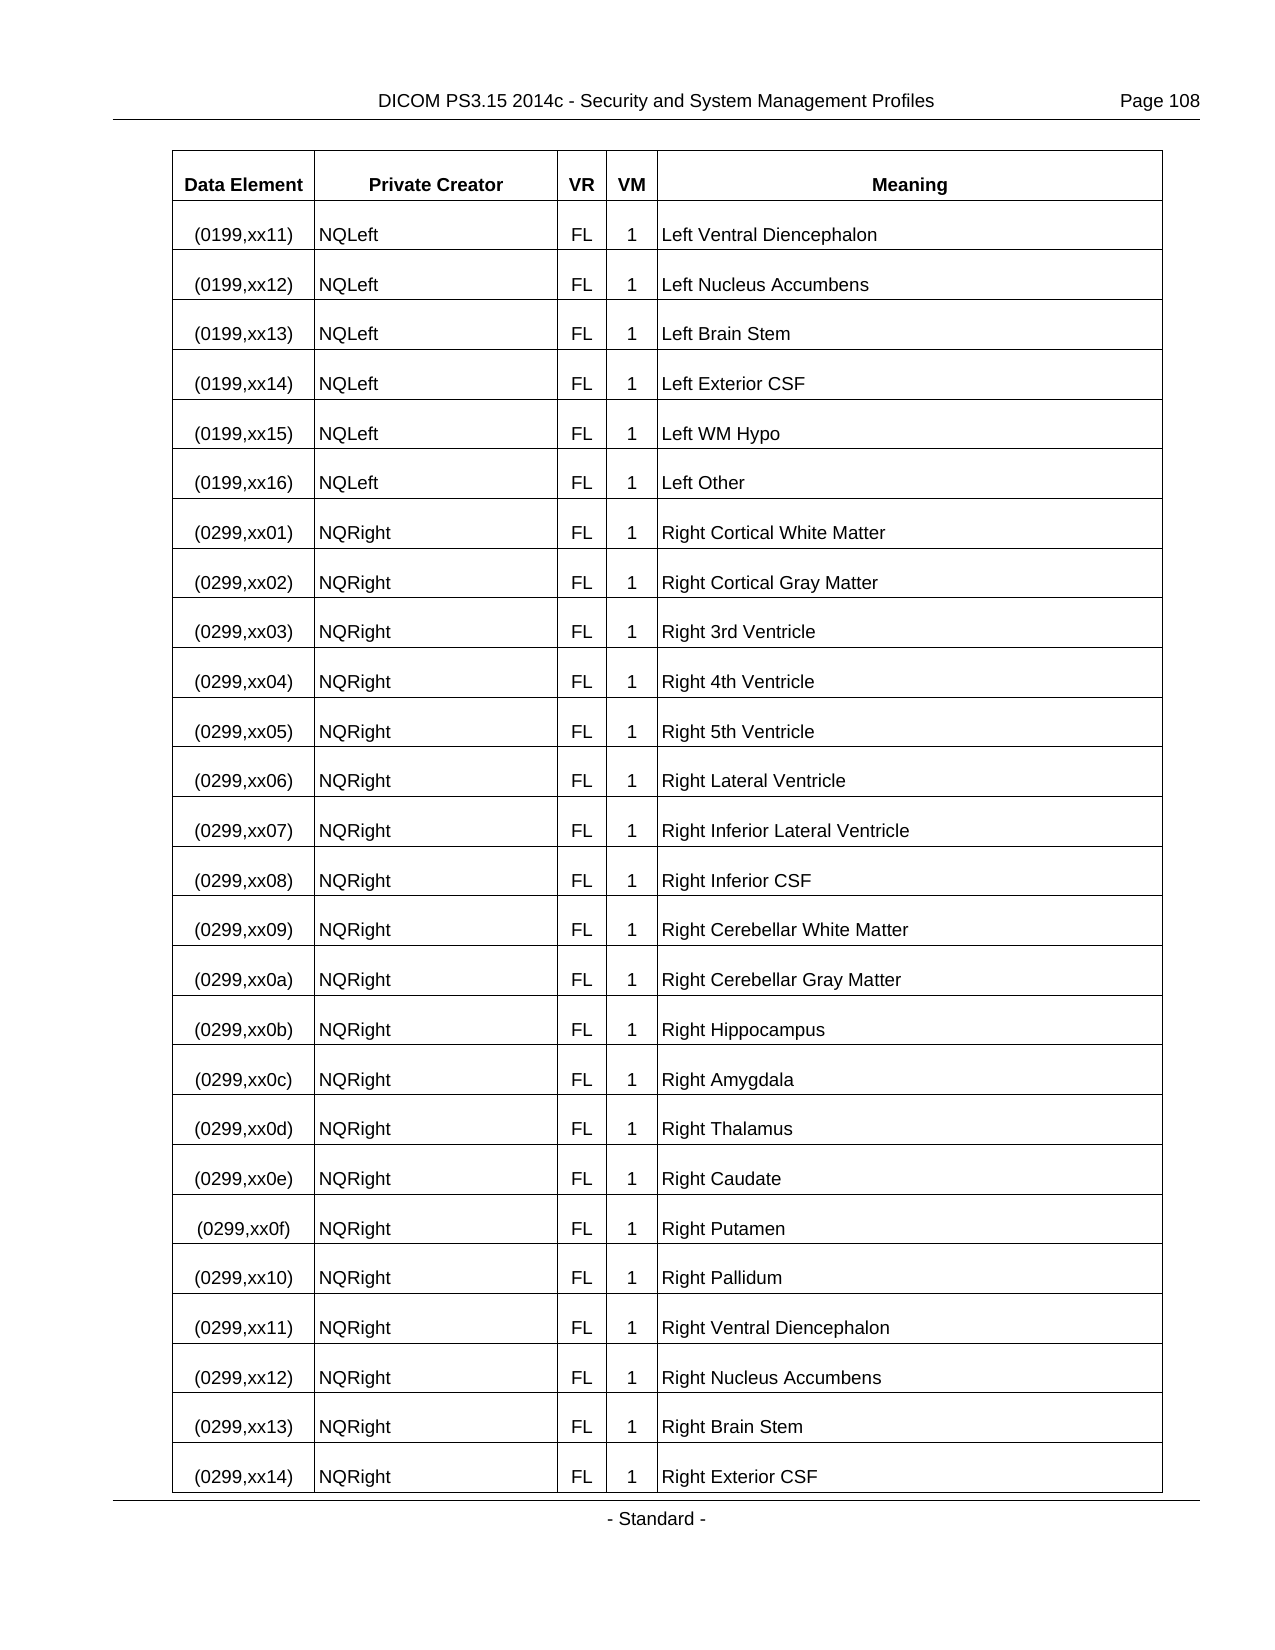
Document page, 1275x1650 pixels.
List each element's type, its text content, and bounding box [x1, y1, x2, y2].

table_cell Right Ventral Diencephalon [658, 1294, 1162, 1342]
table_cell FL [558, 1244, 606, 1293]
table_cell NQRight [315, 698, 557, 746]
table_cell Left Brain Stem [658, 300, 1162, 349]
table_header Private Creator [315, 151, 557, 200]
table_cell NQRight [315, 747, 557, 796]
table_cell (0199,xx14) [173, 350, 314, 398]
table_cell (0199,xx12) [173, 250, 314, 299]
table_cell 1 [607, 996, 657, 1044]
table_header VM [607, 151, 657, 200]
table_cell 1 [607, 350, 657, 398]
table_cell (0299,xx05) [173, 698, 314, 746]
table_cell 1 [607, 499, 657, 547]
table_cell (0299,xx02) [173, 549, 314, 597]
table_cell (0299,xx12) [173, 1344, 314, 1392]
table_cell NQRight [315, 598, 557, 647]
table_cell FL [558, 1393, 606, 1442]
table_cell (0299,xx06) [173, 747, 314, 796]
table_cell NQLeft [315, 350, 557, 398]
table_cell NQRight [315, 1344, 557, 1392]
table_cell NQRight [315, 1294, 557, 1342]
table_cell (0299,xx0e) [173, 1145, 314, 1193]
table_cell (0199,xx13) [173, 300, 314, 349]
table_cell Right Cortical White Matter [658, 499, 1162, 547]
table_cell Right Cerebellar White Matter [658, 896, 1162, 945]
table_cell 1 [607, 1145, 657, 1193]
table_cell (0199,xx11) [173, 201, 314, 249]
table_cell NQRight [315, 1095, 557, 1144]
table_cell FL [558, 896, 606, 945]
table_cell (0299,xx14) [173, 1443, 314, 1492]
table_cell Right Lateral Ventricle [658, 747, 1162, 796]
table_cell 1 [607, 797, 657, 846]
table_cell FL [558, 847, 606, 895]
table_cell FL [558, 449, 606, 498]
table_cell NQRight [315, 996, 557, 1044]
table_cell FL [558, 1443, 606, 1492]
table_cell Right Nucleus Accumbens [658, 1344, 1162, 1392]
table_cell 1 [607, 847, 657, 895]
table_cell NQLeft [315, 300, 557, 349]
table_cell Right 3rd Ventricle [658, 598, 1162, 647]
table_cell Left Exterior CSF [658, 350, 1162, 398]
table_cell (0199,xx16) [173, 449, 314, 498]
table_cell FL [558, 400, 606, 448]
table_cell Right Cerebellar Gray Matter [658, 946, 1162, 995]
table_cell NQRight [315, 1443, 557, 1492]
table_cell FL [558, 499, 606, 547]
table_cell 1 [607, 1393, 657, 1442]
table_cell Right Hippocampus [658, 996, 1162, 1044]
table_cell Left Nucleus Accumbens [658, 250, 1162, 299]
table_cell 1 [607, 1195, 657, 1243]
table_cell FL [558, 350, 606, 398]
table_cell 1 [607, 896, 657, 945]
table_header VR [558, 151, 606, 200]
table_cell 1 [607, 1244, 657, 1293]
table_cell NQLeft [315, 250, 557, 299]
table_cell NQLeft [315, 400, 557, 448]
table_cell NQRight [315, 847, 557, 895]
table_cell FL [558, 1145, 606, 1193]
table_cell 1 [607, 1294, 657, 1342]
table_cell 1 [607, 1344, 657, 1392]
table_cell NQRight [315, 797, 557, 846]
table_cell FL [558, 1095, 606, 1144]
table_cell FL [558, 1294, 606, 1342]
table_cell 1 [607, 1443, 657, 1492]
table_cell Right Inferior CSF [658, 847, 1162, 895]
table_cell Left Ventral Diencephalon [658, 201, 1162, 249]
table_cell Left Other [658, 449, 1162, 498]
table_cell FL [558, 300, 606, 349]
table_cell (0299,xx0c) [173, 1045, 314, 1094]
table_cell Right Exterior CSF [658, 1443, 1162, 1492]
table_cell Right Inferior Lateral Ventricle [658, 797, 1162, 846]
table_cell NQRight [315, 1393, 557, 1442]
table_cell 1 [607, 946, 657, 995]
table_cell 1 [607, 400, 657, 448]
table_cell Right Cortical Gray Matter [658, 549, 1162, 597]
table_cell FL [558, 747, 606, 796]
table_cell 1 [607, 250, 657, 299]
table_cell Left WM Hypo [658, 400, 1162, 448]
table_cell (0199,xx15) [173, 400, 314, 448]
table_cell FL [558, 549, 606, 597]
table_cell (0299,xx13) [173, 1393, 314, 1442]
table_cell FL [558, 648, 606, 697]
table_cell FL [558, 201, 606, 249]
table_cell (0299,xx04) [173, 648, 314, 697]
table_cell Right 5th Ventricle [658, 698, 1162, 746]
table_cell NQRight [315, 1195, 557, 1243]
table_cell Right Thalamus [658, 1095, 1162, 1144]
table_cell FL [558, 1045, 606, 1094]
table_cell 1 [607, 300, 657, 349]
table_cell (0299,xx0f) [173, 1195, 314, 1243]
table_cell NQRight [315, 549, 557, 597]
table_cell (0299,xx0a) [173, 946, 314, 995]
table_cell Right Amygdala [658, 1045, 1162, 1094]
table_cell 1 [607, 1045, 657, 1094]
table_cell NQRight [315, 1045, 557, 1094]
table_cell 1 [607, 1095, 657, 1144]
table_cell 1 [607, 598, 657, 647]
table_cell FL [558, 1344, 606, 1392]
table_cell (0299,xx11) [173, 1294, 314, 1342]
table_cell 1 [607, 648, 657, 697]
table_cell FL [558, 946, 606, 995]
table_cell 1 [607, 201, 657, 249]
table_cell (0299,xx10) [173, 1244, 314, 1293]
table_cell NQRight [315, 499, 557, 547]
table_cell Right 4th Ventricle [658, 648, 1162, 697]
table_cell NQLeft [315, 201, 557, 249]
table_cell (0299,xx03) [173, 598, 314, 647]
table_cell NQRight [315, 896, 557, 945]
table_cell FL [558, 698, 606, 746]
table_cell (0299,xx0d) [173, 1095, 314, 1144]
table_cell NQRight [315, 648, 557, 697]
table_cell 1 [607, 449, 657, 498]
table_header Meaning [658, 151, 1162, 200]
table_cell FL [558, 797, 606, 846]
table_cell Right Caudate [658, 1145, 1162, 1193]
table_cell NQLeft [315, 449, 557, 498]
table_cell (0299,xx07) [173, 797, 314, 846]
table_cell Right Brain Stem [658, 1393, 1162, 1442]
table_cell 1 [607, 747, 657, 796]
table_cell NQRight [315, 946, 557, 995]
table_cell FL [558, 598, 606, 647]
table_cell Right Pallidum [658, 1244, 1162, 1293]
table_cell (0299,xx08) [173, 847, 314, 895]
table_cell (0299,xx09) [173, 896, 314, 945]
table_cell NQRight [315, 1244, 557, 1293]
table_cell FL [558, 250, 606, 299]
table_cell (0299,xx0b) [173, 996, 314, 1044]
table_cell 1 [607, 549, 657, 597]
table_cell (0299,xx01) [173, 499, 314, 547]
table_cell FL [558, 996, 606, 1044]
table_header Data Element [173, 151, 314, 200]
table_cell 1 [607, 698, 657, 746]
table_cell NQRight [315, 1145, 557, 1193]
table_cell FL [558, 1195, 606, 1243]
table_cell Right Putamen [658, 1195, 1162, 1243]
